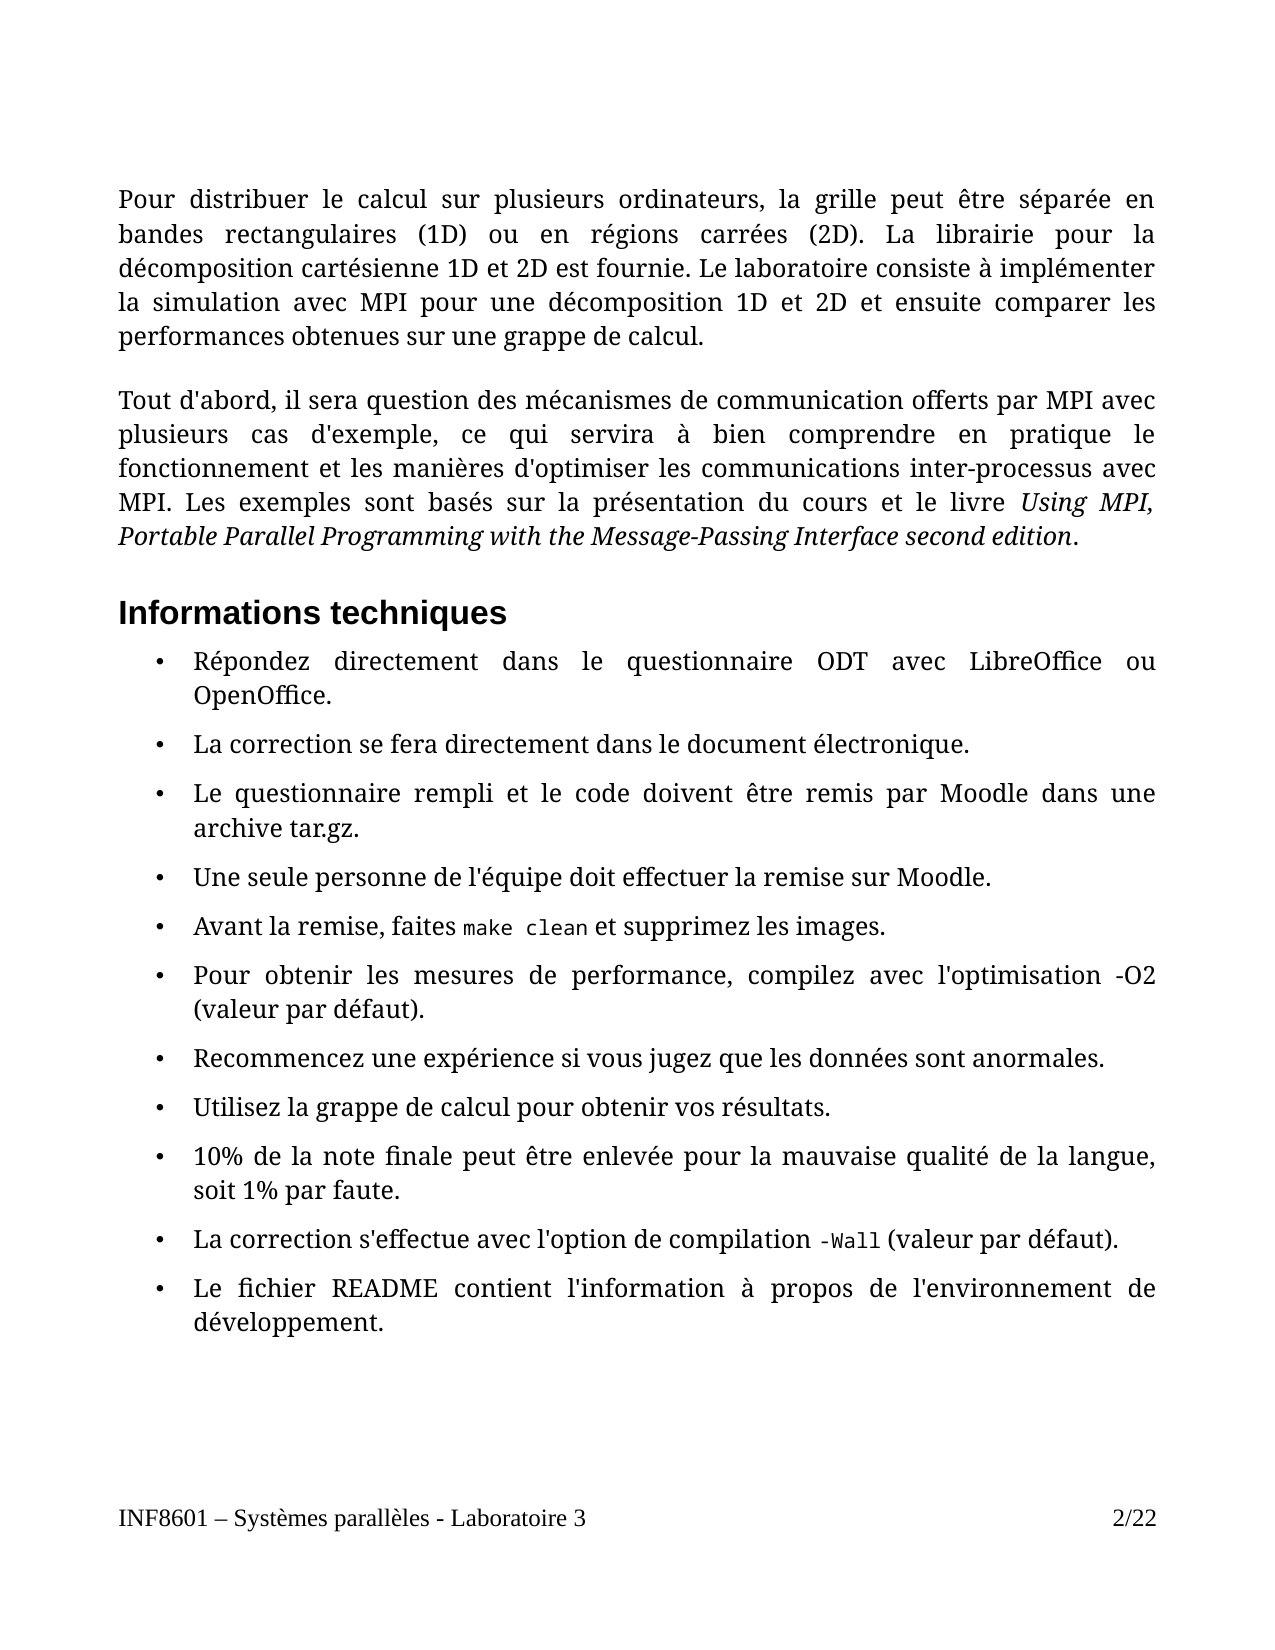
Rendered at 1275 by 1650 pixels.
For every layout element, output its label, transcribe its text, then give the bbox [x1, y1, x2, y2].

list Le questionnaire rempli et le code doivent être remis par Moodle dans une archive tar.gz. [156, 776, 1157, 844]
list Pour obtenir les mesures de performance, compilez avec l'optimisation -O2 (valeur par défaut). [156, 957, 1157, 1026]
list Recommencez une expérience si vous jugez que les données sont anormales. [156, 1041, 1157, 1074]
list La correction s'effectue avec l'option de compilation -Wall (valeur par défaut). [156, 1222, 1157, 1256]
list Une seule personne de l'équipe doit effectuer la remise sur Moodle. [156, 859, 1157, 893]
list Avant la remise, faites make clean et supprimez les images. [156, 908, 1157, 942]
list Utilisez la grappe de calcul pour obtenir vos résultats. [156, 1089, 1157, 1124]
text Pour distribuer le calcul sur plusieurs ordinateurs, la grille peut être séparée en bandes rectangulaires (1D) ou en régions carrées (2D). La librairie pour la décomposition cartésienne 1D et 2D est fournie. Le laboratoire consiste à implémenter la simulation avec MPI pour une décomposition 1D et 2D et ensuite comparer les performances obtenues sur une grappe de calcul. [118, 182, 1157, 352]
subtitle Informations techniques [118, 593, 1157, 631]
text Tout d'abord, il sera question des mécanismes de communication offerts par MPI avec plusieurs cas d'exemple, ce qui servira à bien comprendre en pratique le fonctionnement et les manières d'optimiser les communications inter-processus avec MPI. Les exemples sont basés sur la présentation du cours et le livre Using MPI, Portable Parallel Programming with the Message-Passing Interface second edition. [118, 382, 1157, 553]
list Le fichier README contient l'information à propos de l'environnement de développement. [156, 1271, 1157, 1339]
list 10% de la note finale peut être enlevée pour la mauvaise qualité de la langue, soit 1% par faute. [156, 1139, 1157, 1207]
list Répondez directement dans le questionnaire ODT avec LibreOffice ou OpenOffice. [156, 644, 1157, 712]
list La correction se fera directement dans le document électronique. [156, 727, 1157, 761]
